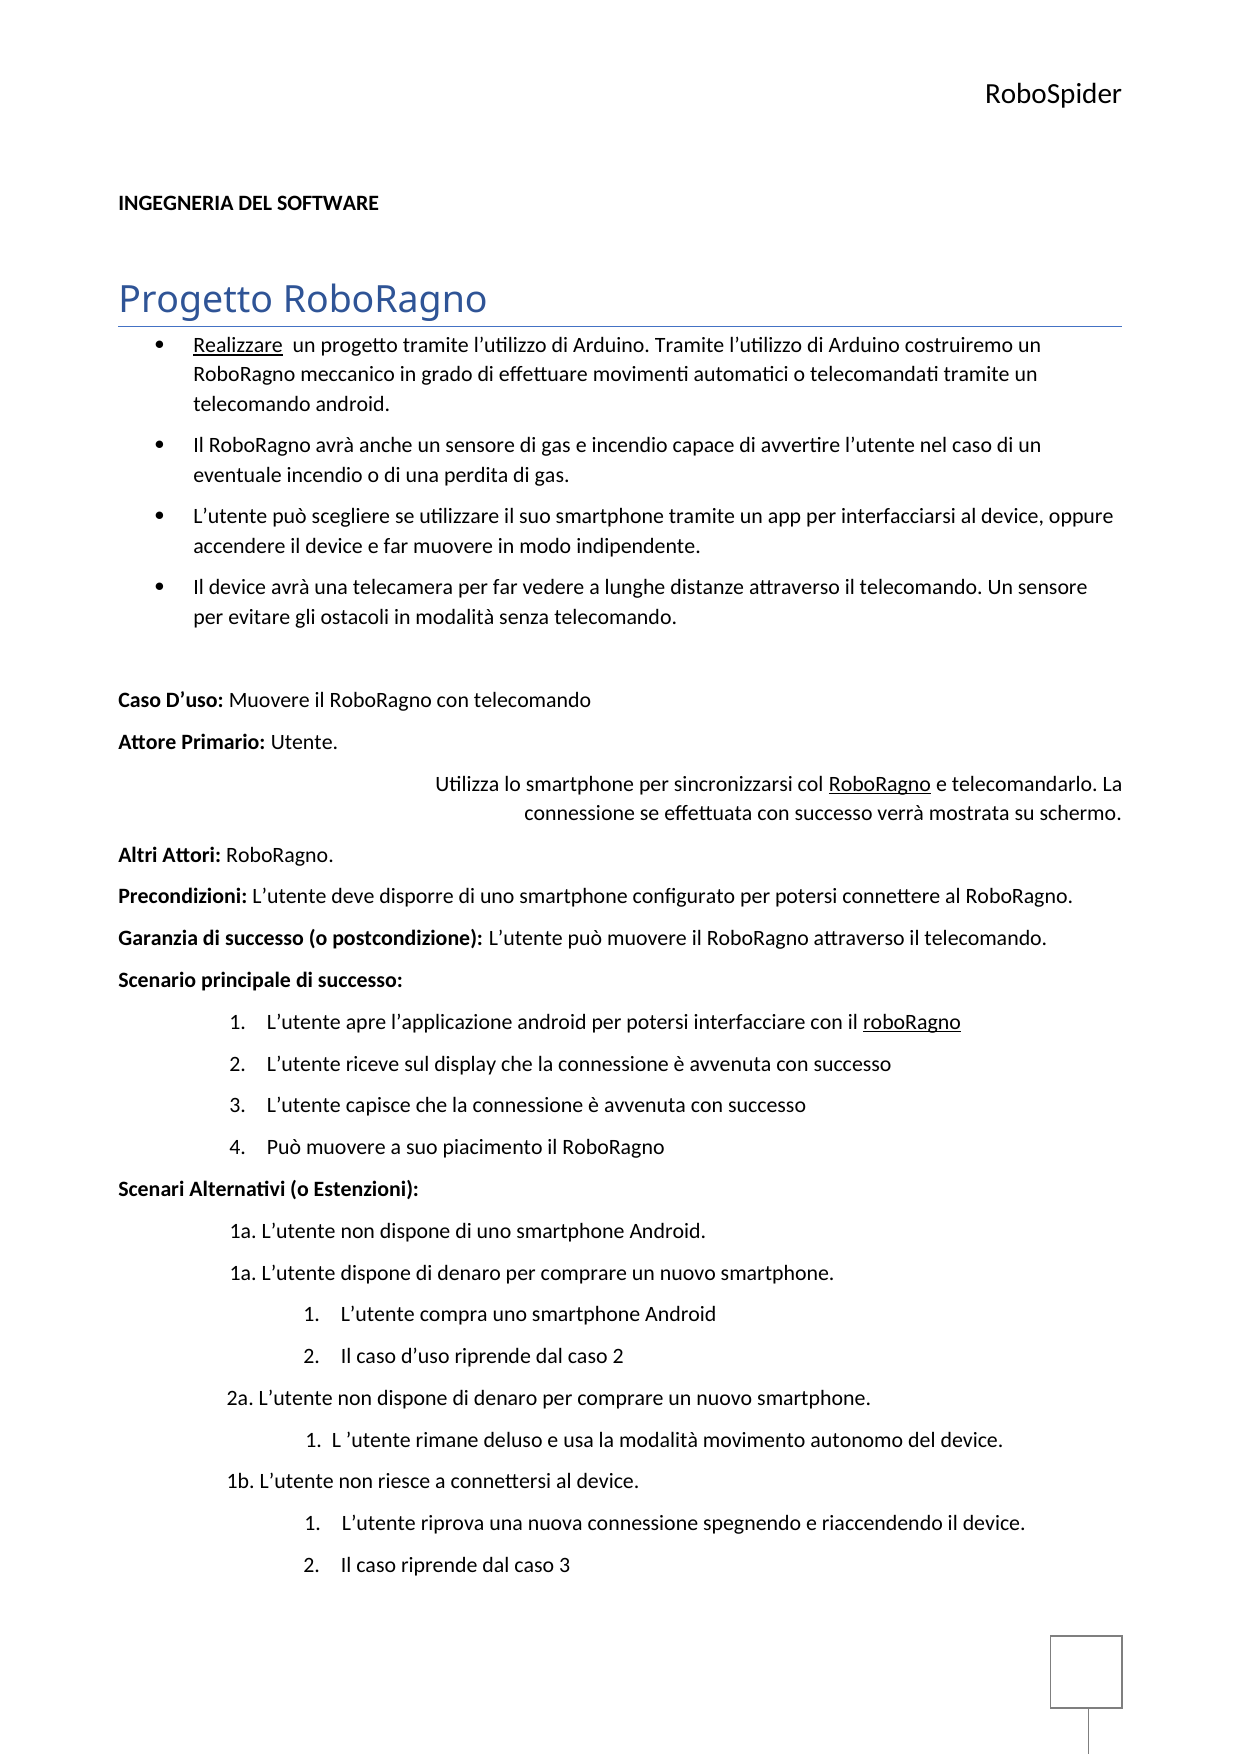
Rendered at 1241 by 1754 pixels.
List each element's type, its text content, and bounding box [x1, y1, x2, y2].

text 2a. L’utente non dispone di denaro per comprare un nuovo smartphone. [192, 1384, 1122, 1411]
text Scenario principale di successo: [118, 966, 1122, 993]
list Il RoboRagno avrà anche un sensore di gas e incendio capace di avvertire l’utente nel caso di un eventuale incendio o di una perdita di gas. [156, 431, 1122, 487]
text Utilizza lo smartphone per sincronizzarsi col RoboRagno e telecomandarlo. La connessione se effettuata con successo verrà mostrata su schermo. [413, 770, 1122, 826]
list L’utente può scegliere se utilizzare il suo smartphone tramite un app per interfacciarsi al device, oppure accendere il device e far muovere in modo indipendente. [156, 502, 1122, 558]
list L’utente riceve sul display che la connessione è avvenuta con successo [229, 1050, 1122, 1076]
text INGEGNERIA DEL SOFTWARE [118, 189, 1122, 216]
text 1a. L’utente non dispone di uno smartphone Android. [229, 1217, 1122, 1243]
text 1. L ’utente rimane deluso e usa la modalità movimento autonomo del device. [118, 1426, 1122, 1452]
list L’utente apre l’applicazione android per potersi interfacciare con il roboRagno [229, 1008, 1122, 1035]
text 1a. L’utente dispone di denaro per comprare un nuovo smartphone. [229, 1259, 1122, 1285]
list Il caso d’uso riprende dal caso 2 [303, 1342, 1122, 1369]
list L’utente compra uno smartphone Android [303, 1300, 1122, 1327]
list L’utente riprova una nuova connessione spegnendo e riaccendendo il device. [304, 1509, 1122, 1536]
text Caso D’uso: Muovere il RoboRagno con telecomando [118, 686, 1122, 713]
list Realizzare un progetto tramite l’utilizzo di Arduino. Tramite l’utilizzo di Arduino costruiremo un RoboRagno meccanico in grado di effettuare movimenti automatici o telecomandati tramite un telecomando android. [156, 331, 1122, 416]
list L’utente capisce che la connessione è avvenuta con successo [229, 1092, 1122, 1118]
subtitle Progetto RoboRagno [118, 273, 1122, 326]
text Precondizioni: L’utente deve disporre di uno smartphone configurato per potersi connettere al RoboRagno. [118, 883, 1122, 909]
text Attore Primario: Utente. [118, 728, 1122, 755]
text 1b. L’utente non riesce a connettersi al device. [192, 1467, 1122, 1494]
text Garanzia di successo (o postcondizione): L’utente può muovere il RoboRagno attraverso il telecomando. [118, 924, 1122, 951]
text Altri Attori: RoboRagno. [118, 841, 1122, 868]
list Il caso riprende dal caso 3 [303, 1551, 1122, 1578]
text Scenari Alternativi (o Estenzioni): [118, 1175, 1122, 1202]
list Il device avrà una telecamera per far vedere a lunghe distanze attraverso il telecomando. Un sensore per evitare gli ostacoli in modalità senza telecomando. [156, 573, 1122, 629]
list Può muovere a suo piacimento il RoboRagno [229, 1133, 1122, 1160]
